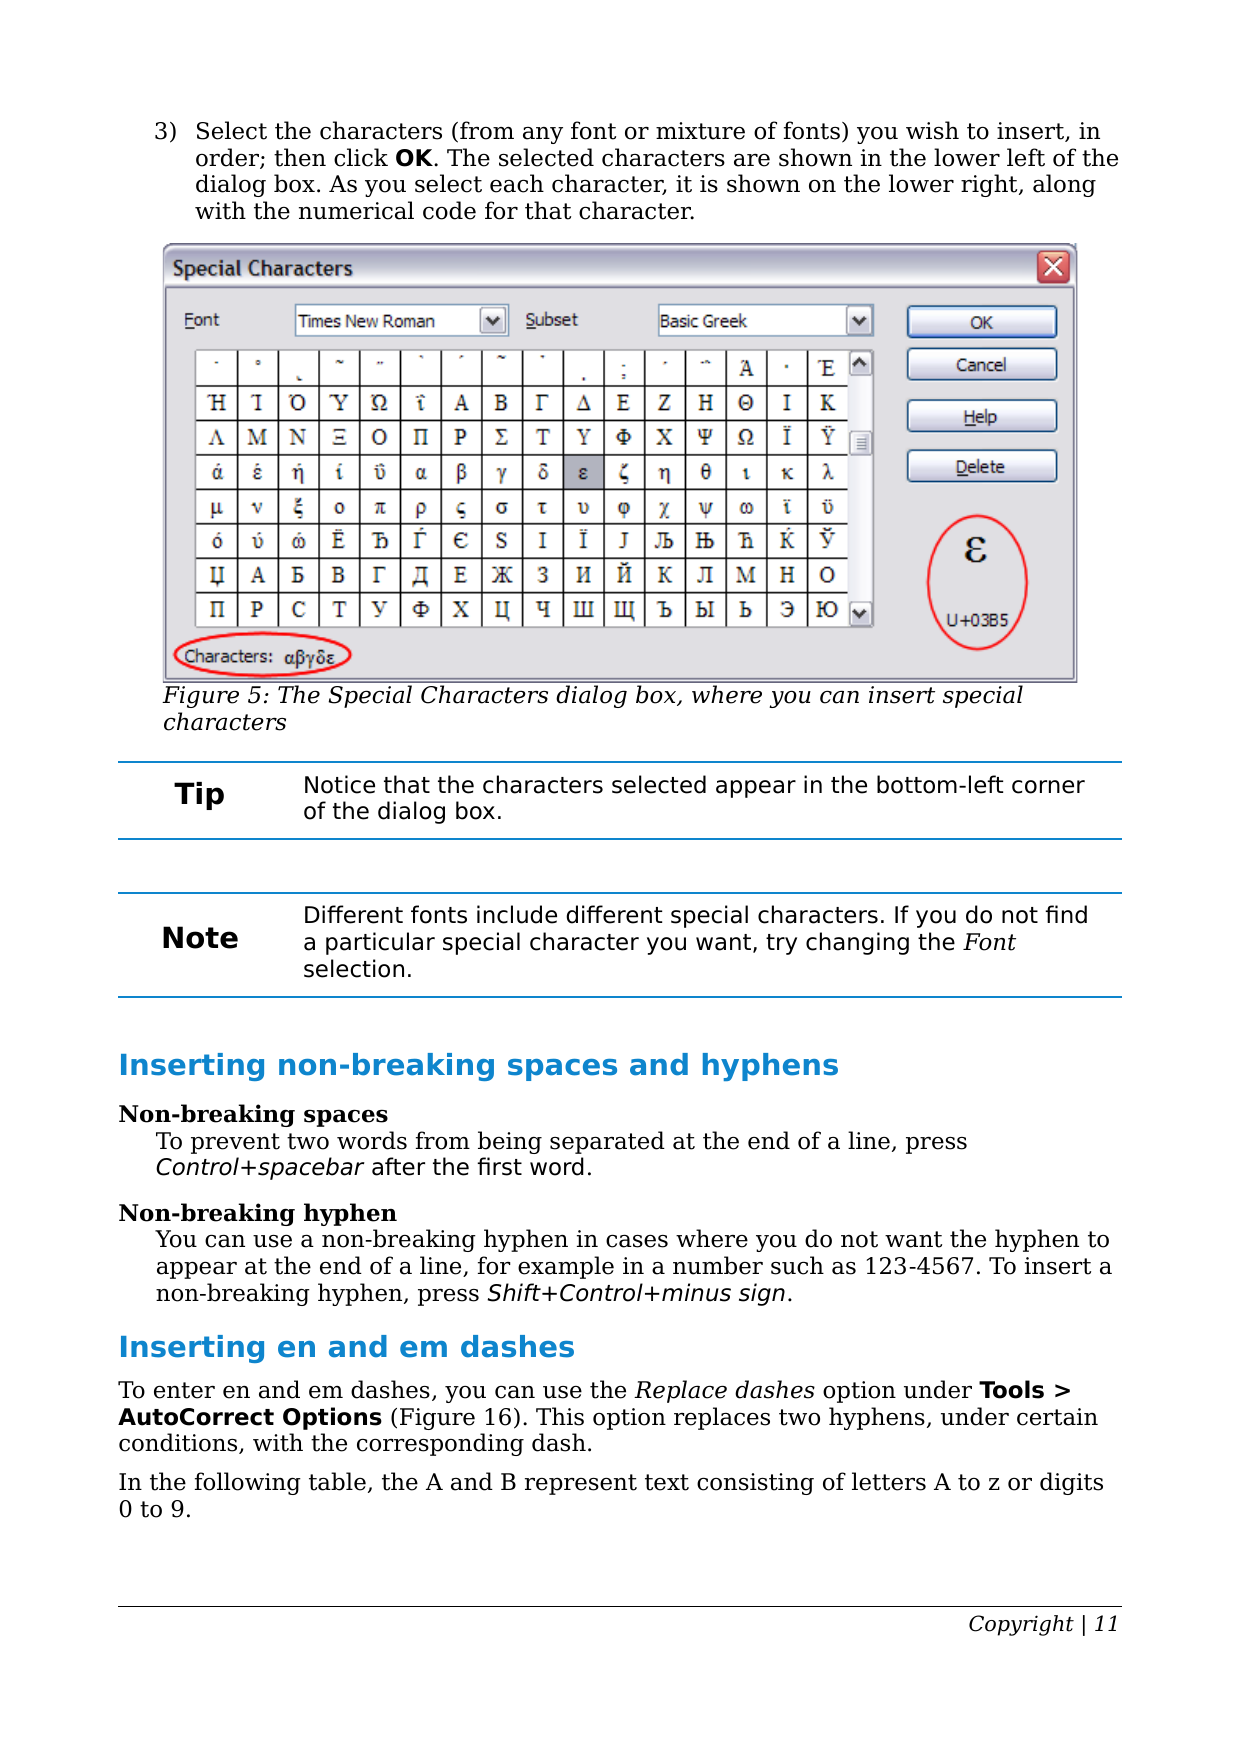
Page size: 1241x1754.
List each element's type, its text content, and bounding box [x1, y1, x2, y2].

table_header Tip [118, 763, 281, 838]
text You can use a non-breaking hyphen in cases where you do not want the hyphen to appear at the end of a line, for example in a number such as 123‑4567. To insert a non-breaking hyphen, press Shift+Control+minus sign. [156, 1226, 1122, 1306]
table_header Note [118, 894, 281, 996]
text Figure 5: The Special Characters dialog box, where you can insert special characters [163, 683, 1077, 736]
subtitle Inserting non-breaking spaces and hyphens [118, 1049, 1122, 1083]
table_header Different fonts include different special characters. If you do not find a particular special character you want, try changing the Font selection. [281, 894, 1122, 996]
list Select the characters (from any font or mixture of fonts) you wish to insert, in order; then click OK. The selected characters are shown in the lower left of the dialog box. As you select each character, it is shown on the lower right, along with the numerical code for that character. [177, 118, 1122, 225]
subtitle Inserting en and em dashes [118, 1331, 1122, 1365]
text To enter en and em dashes, you can use the Replace dashes option under Tools > AutoCorrect Options (Figure 16). This option replaces two hyphens, under certain conditions, with the corresponding dash. [118, 1377, 1122, 1457]
picture [162, 243, 1078, 683]
text In the following table, the A and B represent text consisting of letters A to z or digits 0 to 9. [118, 1469, 1122, 1523]
table_header Notice that the characters selected appear in the bottom-left corner of the dialog box. [281, 763, 1122, 838]
text To prevent two words from being separated at the end of a line, press Control+spacebar after the first word. [156, 1128, 1122, 1181]
text Non-breaking spaces [118, 1101, 1122, 1128]
text Non-breaking hyphen [118, 1199, 1122, 1226]
